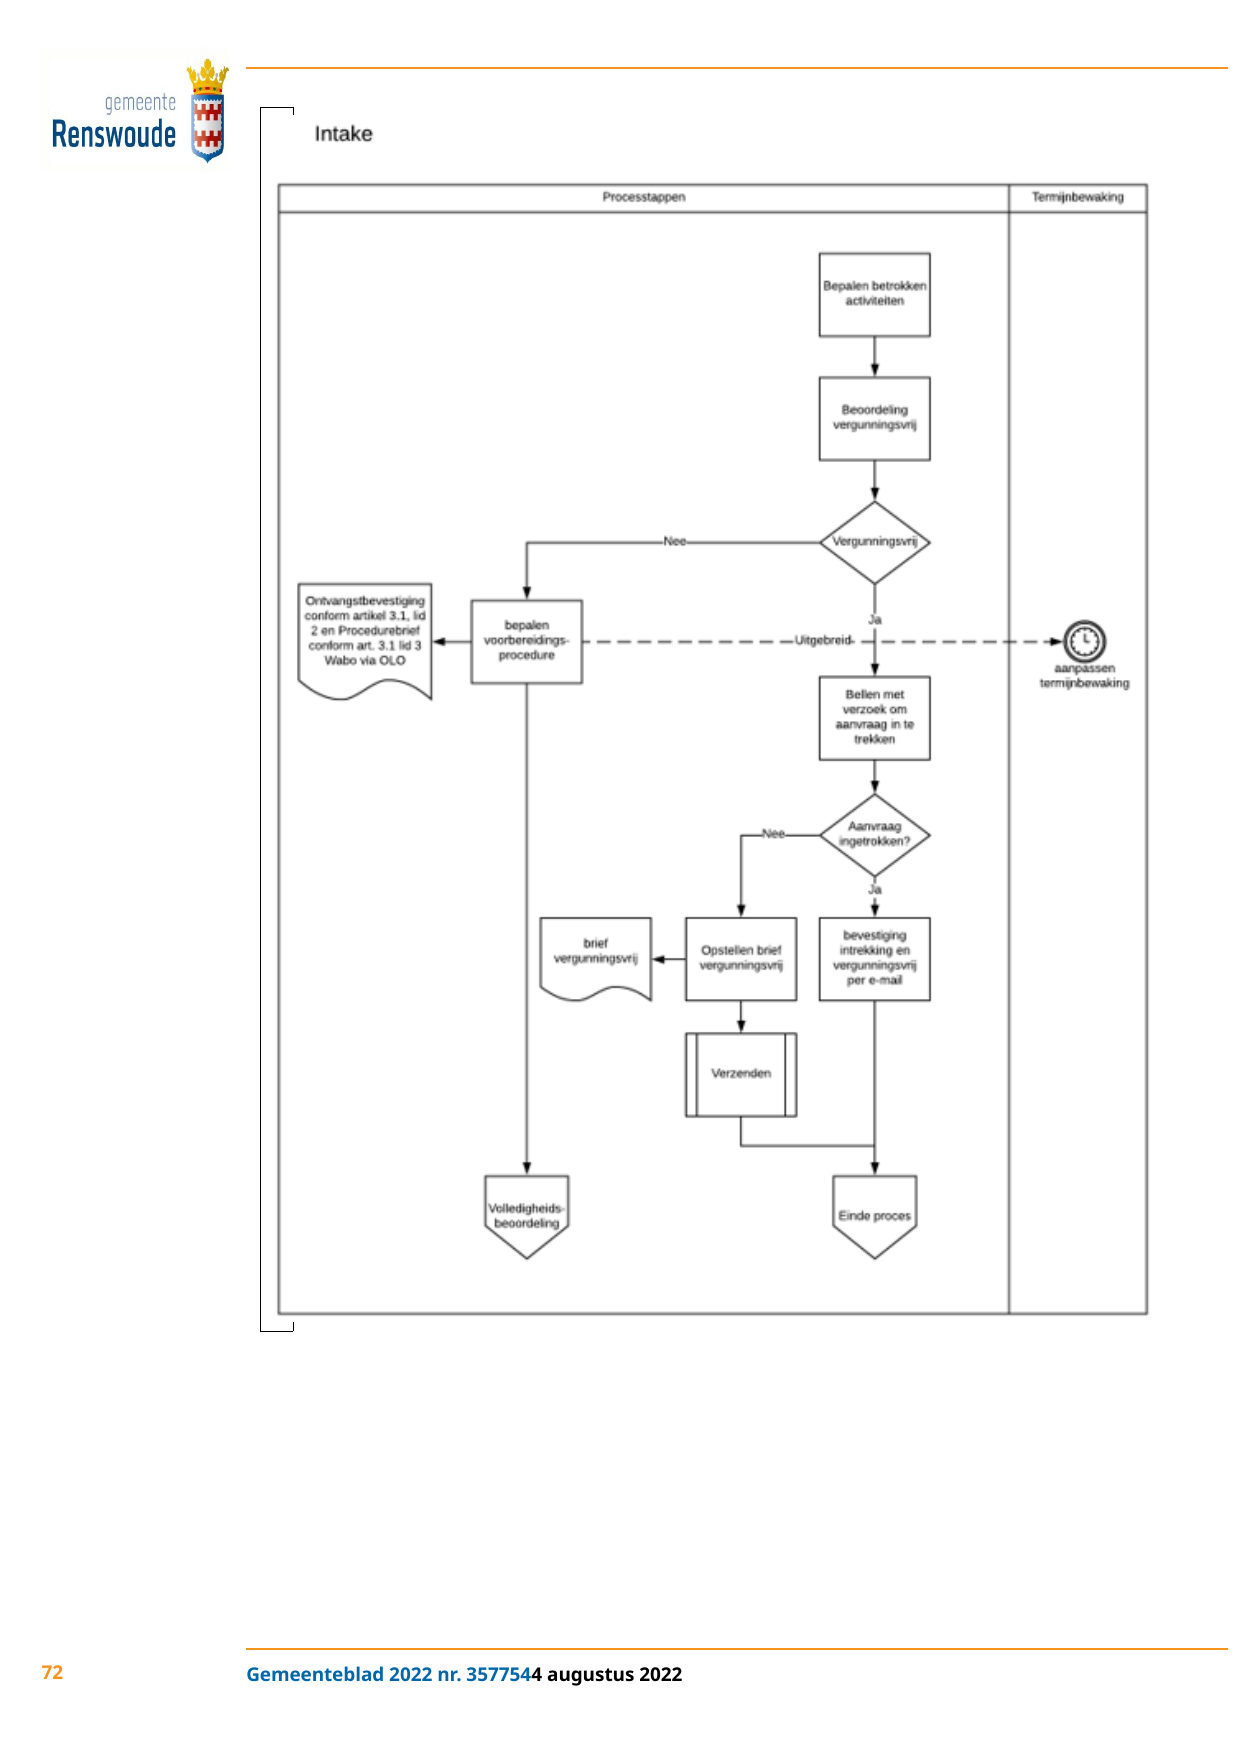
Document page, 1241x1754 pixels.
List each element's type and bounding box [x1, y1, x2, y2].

picture [41, 47, 231, 172]
picture [268, 115, 1155, 1322]
